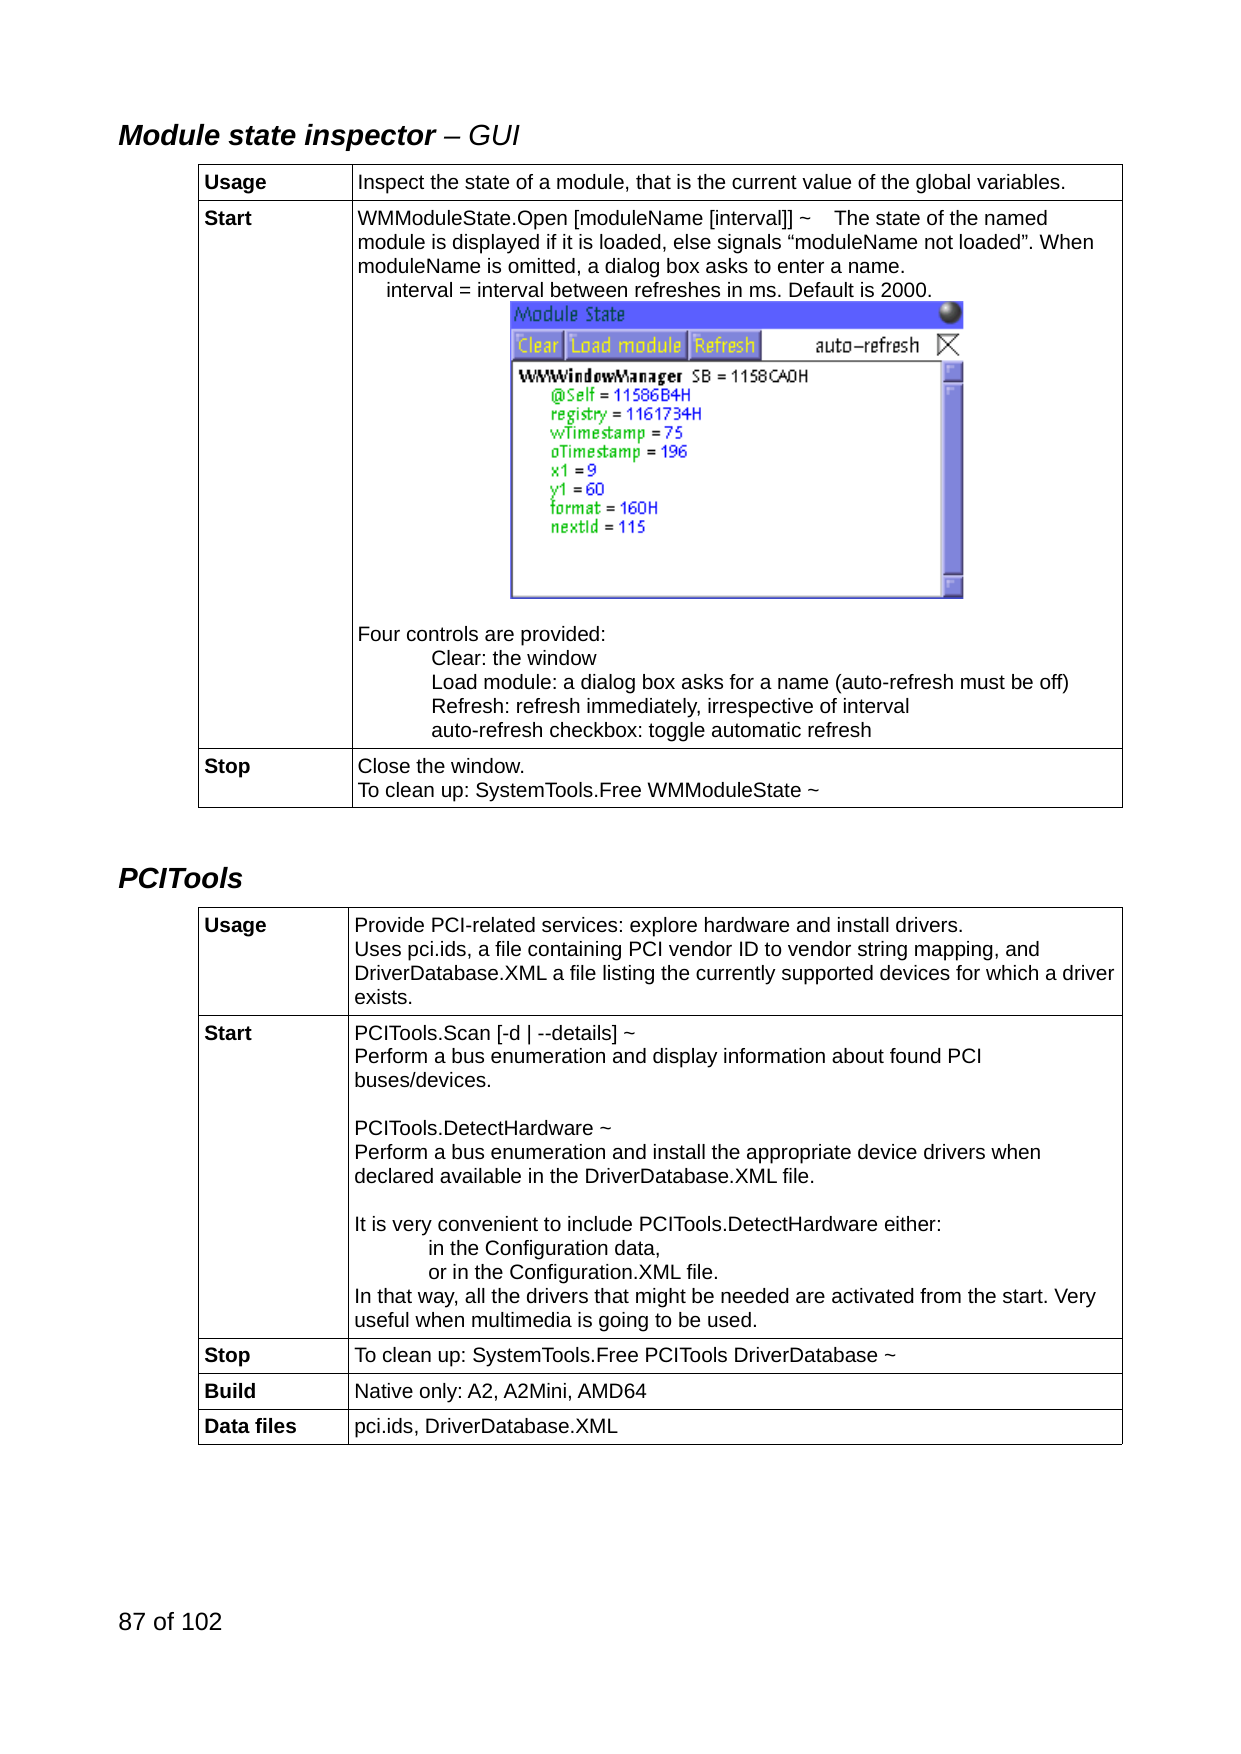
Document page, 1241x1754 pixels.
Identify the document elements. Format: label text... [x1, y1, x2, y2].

table_cell Start [199, 201, 352, 748]
table_cell PCITools.Scan [-d | --details] ~ Perform a bus enumeration and display information about found PCI buses/devices. PCITools.DetectHardware ~ Perform a bus enumeration and install the appropriate device drivers when declared available in the DriverDatabase.XML file. It is very convenient to include PCITools.DetectHardware either: in the Configuration data, or in the Configuration.XML file. In that way, all the drivers that might be needed are activated from the start. Very useful when multimedia is going to be used. [349, 1016, 1122, 1337]
table_cell WMModuleState.Open [moduleName [interval]] ~ The state of the named module is displayed if it is loaded, else signals “moduleName not loaded”. When moduleName is omitted, a dialog box asks to enter a name. interval = interval between refreshes in ms. Default is 2000. Four controls are provided: Clear: the window Load module: a dialog box asks for a name (auto-refresh must be off) Refresh: refresh immediately, irrespective of interval auto-refresh checkbox: toggle automatic refresh [353, 201, 1122, 748]
subtitle Module state inspector – GUI [118, 118, 1122, 152]
table_cell Close the window. To clean up: SystemTools.Free WMModuleState ~ [353, 749, 1122, 807]
table_cell pci.ids, DriverDatabase.XML [349, 1410, 1122, 1444]
table_cell Data files [199, 1410, 348, 1444]
table_cell Build [199, 1374, 348, 1408]
table_cell Stop [199, 749, 352, 807]
table_cell To clean up: SystemTools.Free PCITools DriverDatabase ~ [349, 1339, 1122, 1373]
table_cell Stop [199, 1339, 348, 1373]
picture [510, 301, 964, 599]
table_header Provide PCI-related services: explore hardware and install drivers. Uses pci.ids, a file containing PCI vendor ID to vendor string mapping, and DriverDatabase.XML a file listing the currently supported devices for which a driver exists. [349, 908, 1122, 1014]
table_cell Start [199, 1016, 348, 1337]
table_header Usage [199, 908, 348, 1014]
subtitle PCITools [118, 861, 1122, 894]
table_cell Native only: A2, A2Mini, AMD64 [349, 1374, 1122, 1408]
table_header Inspect the state of a module, that is the current value of the global variables. [353, 165, 1122, 200]
table_header Usage [199, 165, 352, 200]
